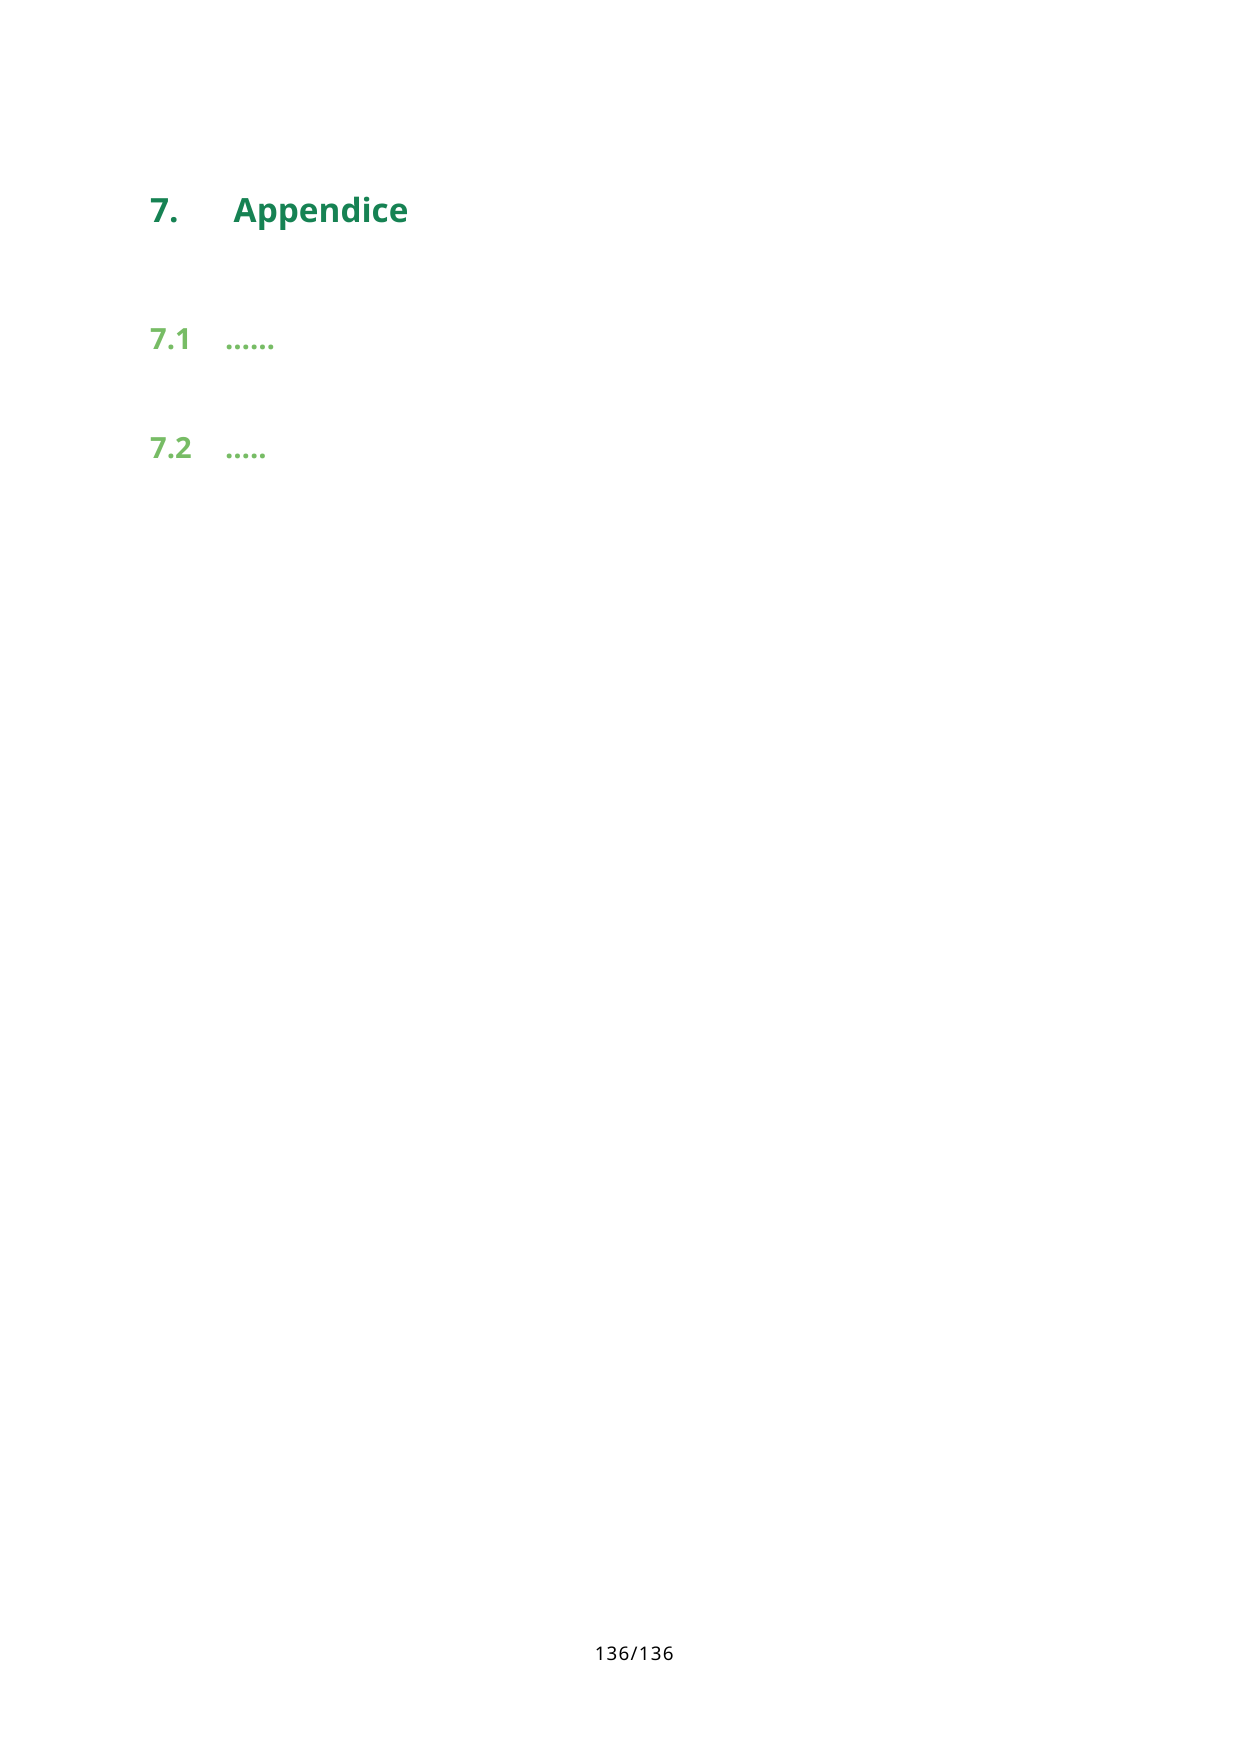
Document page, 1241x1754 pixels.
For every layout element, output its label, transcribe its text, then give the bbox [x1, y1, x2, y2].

subtitle ….. [150, 427, 1090, 467]
subtitle …… [150, 318, 1090, 358]
subtitle Appendice [150, 187, 1090, 233]
